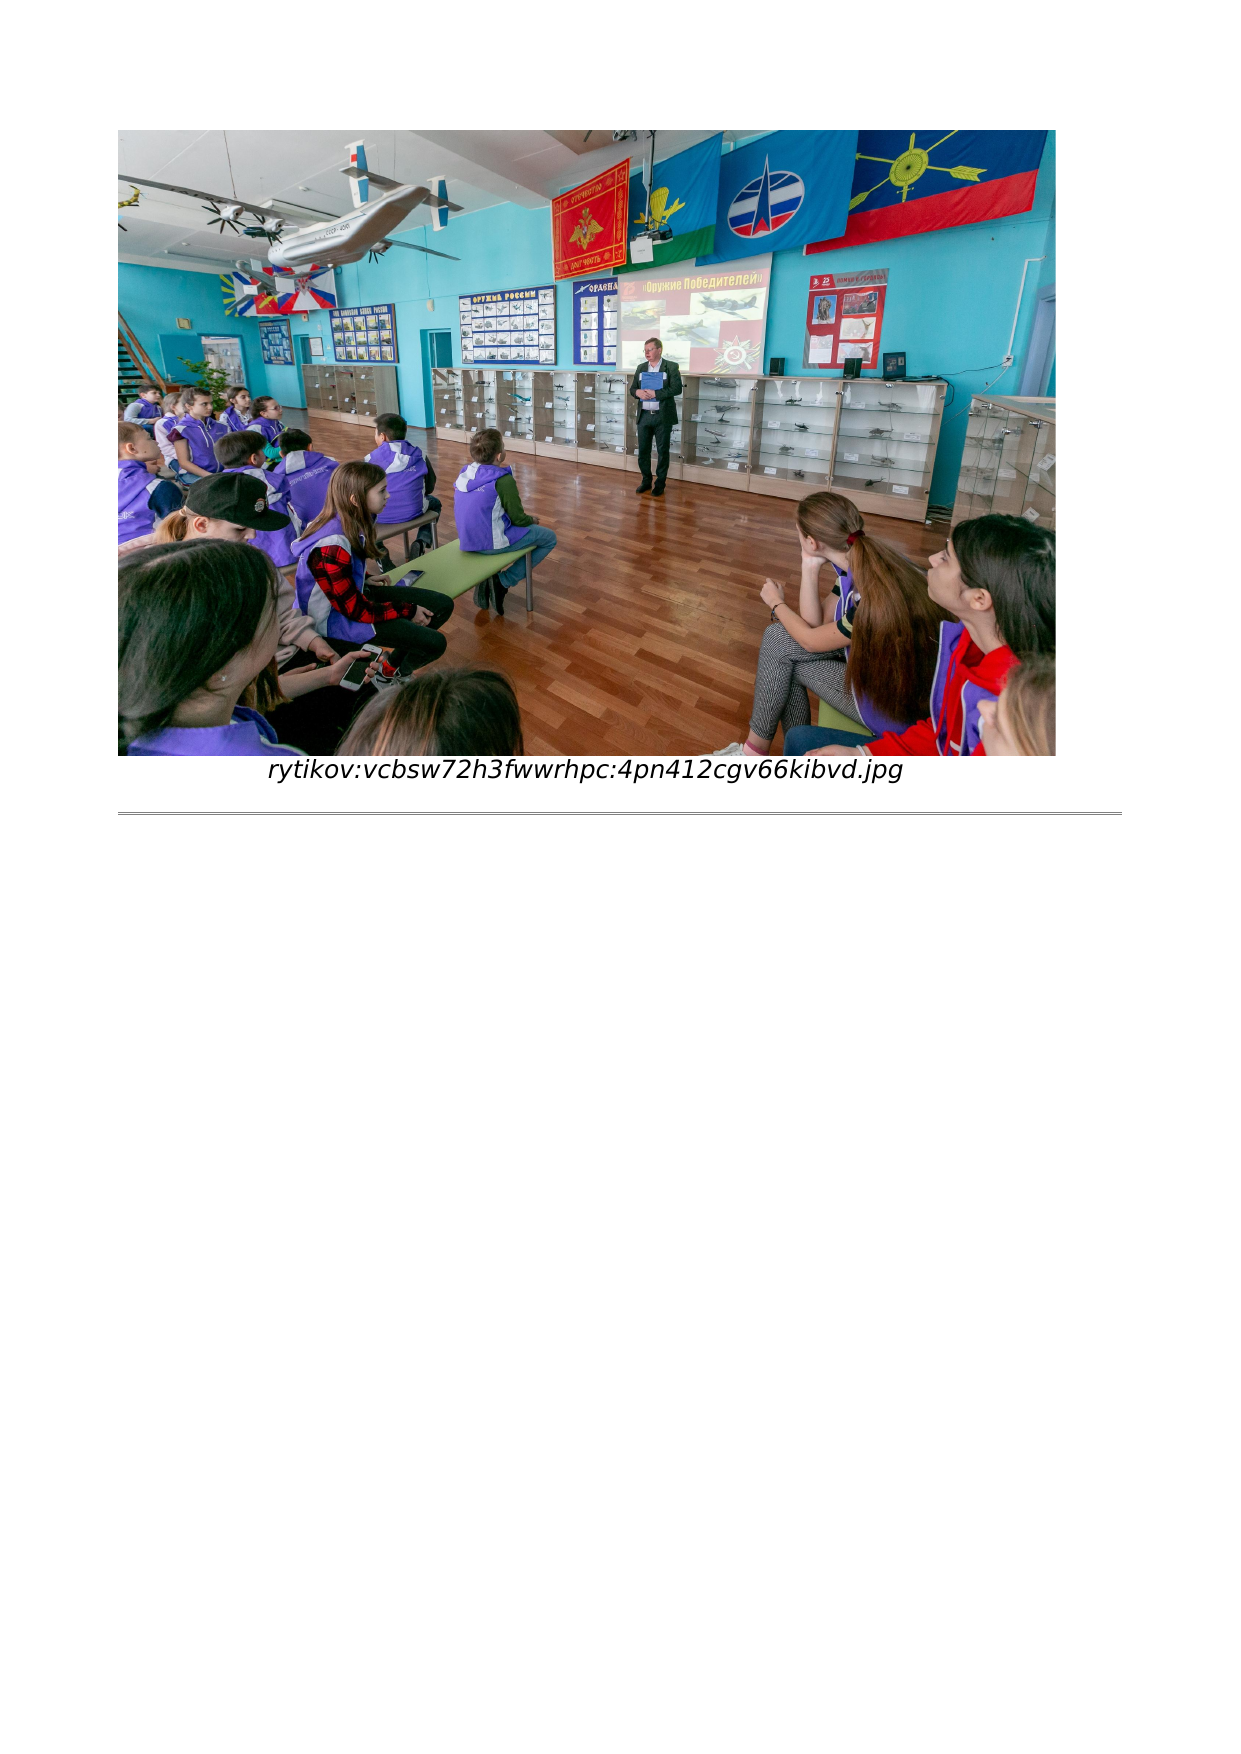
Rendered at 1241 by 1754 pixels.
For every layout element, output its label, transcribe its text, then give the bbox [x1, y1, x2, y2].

picture [805, 133, 833, 175]
picture [819, 201, 823, 212]
picture [810, 165, 829, 202]
picture [838, 184, 842, 194]
text rytikov:vcbsw72h3fwwrhpc:4pn412cgv66kibvd.jpg [118, 756, 1056, 785]
picture [118, 130, 1056, 756]
picture [826, 202, 836, 223]
